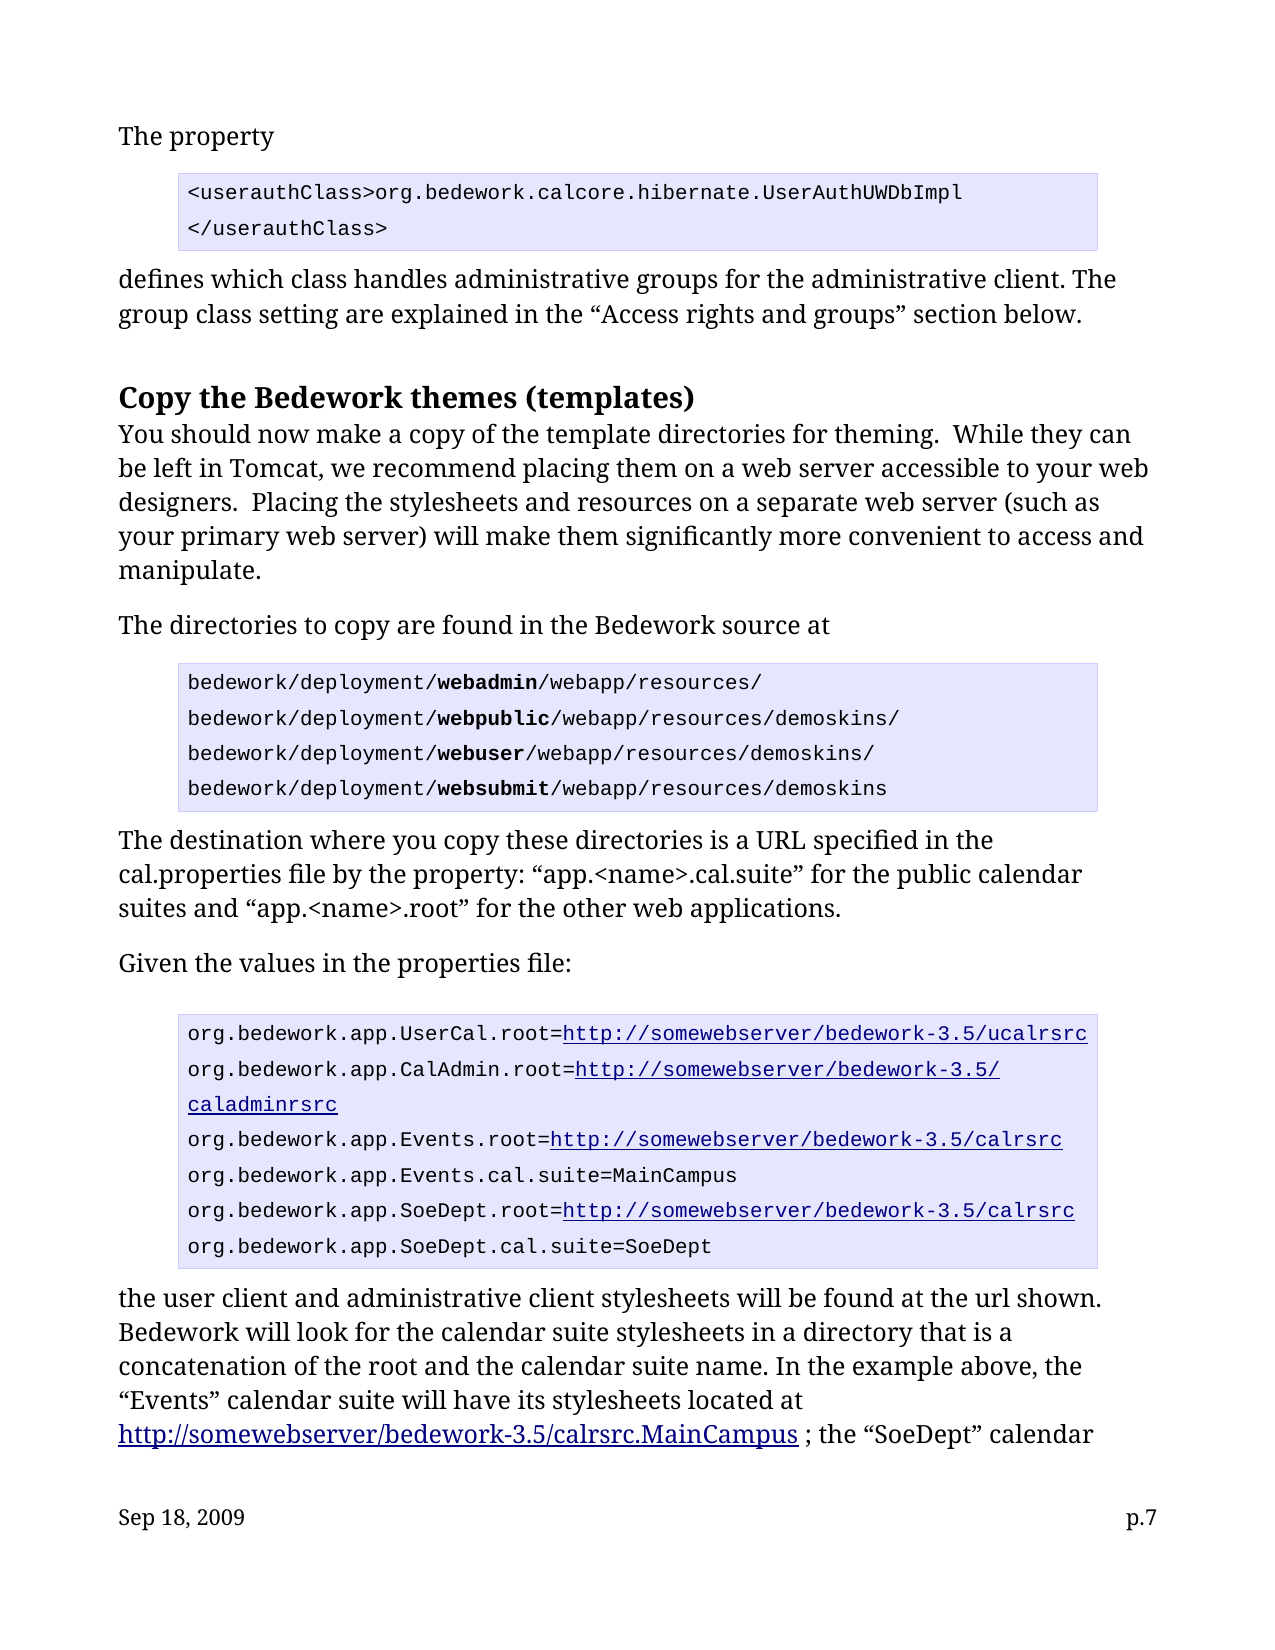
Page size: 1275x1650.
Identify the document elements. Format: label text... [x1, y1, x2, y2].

text org.bedework.app.Events.root=http://somewebserver/bedework-3.5/calrsrc [179, 1120, 1097, 1153]
text The destination where you copy these directories is a URL specified in the cal.properties file by the property: “app.<name>.cal.suite” for the public calendar suites and “app.<name>.root” for the other web applications. [118, 823, 1157, 925]
text org.bedework.app.Events.cal.suite=MainCampus [179, 1156, 1097, 1188]
text <userauthClass>org.bedework.calcore.hibernate.UserAuthUWDbImpl [179, 174, 1097, 206]
text org.bedework.app.UserCal.root=http://somewebserver/bedework-3.5/ucalrsrc [179, 1015, 1097, 1047]
text bedework/deployment/websubmit/webapp/resources/demoskins [179, 769, 1097, 811]
text org.bedework.app.SoeDept.cal.suite=SoeDept [179, 1227, 1097, 1268]
text The directories to copy are found in the Bedework source at [118, 608, 1157, 642]
text the user client and administrative client stylesheets will be found at the url shown. Bedework will look for the calendar suite stylesheets in a directory that is a concatenation of the root and the calendar suite name. In the example above, the “Events” calendar suite will have its stylesheets located at http://somewebserver/bedework-3.5/calrsrc.MainCampus ; the “SoeDept” calendar [118, 1280, 1157, 1451]
text bedework/deployment/webadmin/webapp/resources/ [179, 664, 1097, 696]
text org.bedework.app.SoeDept.root=http://somewebserver/bedework-3.5/calrsrc [179, 1191, 1097, 1224]
subtitle Copy the Bedework themes (templates) [118, 377, 1157, 417]
text defines which class handles administrative groups for the administrative client. The group class setting are explained in the “Access rights and groups” section below. [118, 262, 1157, 330]
text The property [118, 118, 1157, 152]
text org.bedework.app.CalAdmin.root=http://somewebserver/bedework-3.5/caladminrsrc [179, 1049, 1097, 1118]
text You should now make a copy of the template directories for theming. While they can be left in Tomcat, we recommend placing them on a web server accessible to your web designers. Placing the stylesheets and resources on a separate web server (such as your primary web server) will make them significantly more convenient to access and manipulate. [118, 417, 1157, 587]
text Given the values in the properties file: [118, 946, 1157, 980]
text bedework/deployment/webpublic/webapp/resources/demoskins/ [179, 698, 1097, 731]
text bedework/deployment/webuser/webapp/resources/demoskins/ [179, 734, 1097, 767]
text </userauthClass> [179, 209, 1097, 250]
